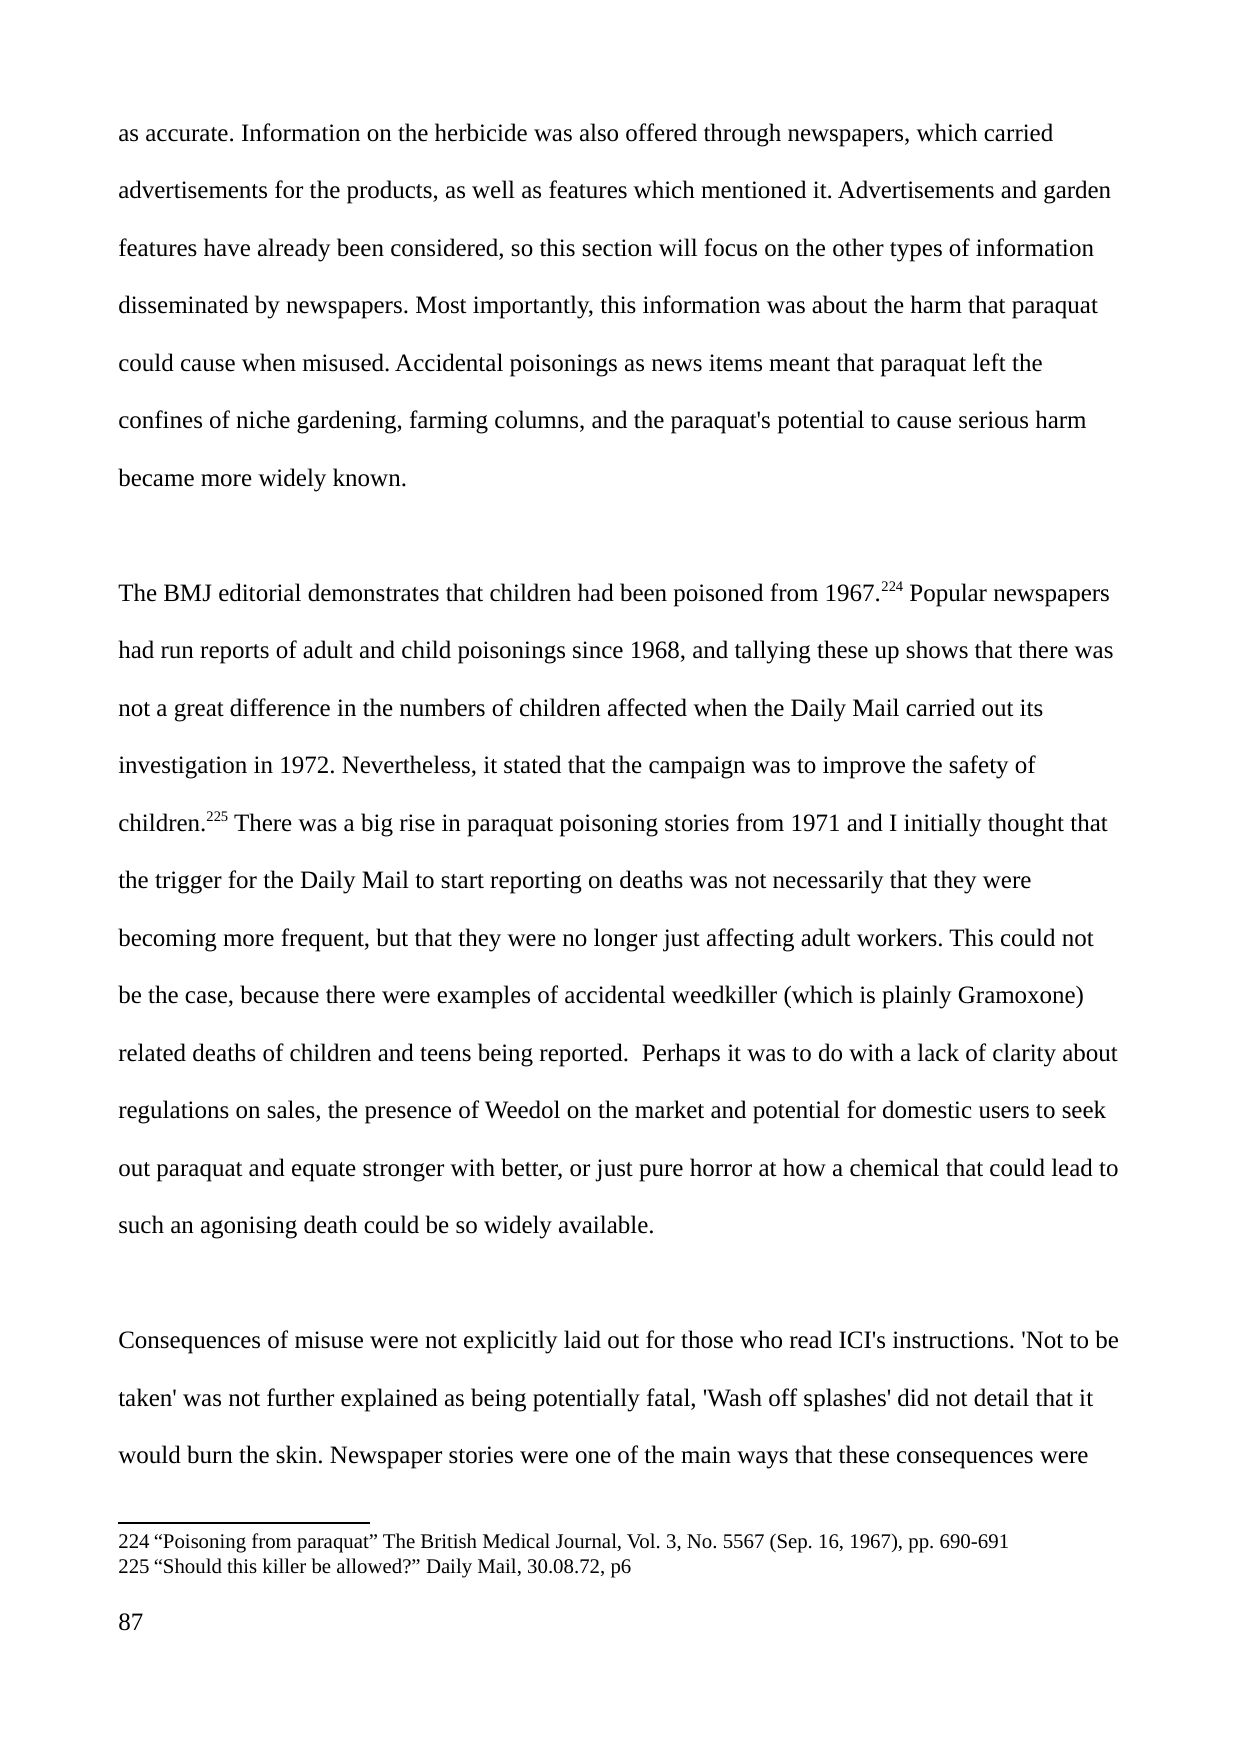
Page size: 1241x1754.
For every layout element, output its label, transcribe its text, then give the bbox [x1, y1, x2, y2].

text The BMJ editorial demonstrates that children had been poisoned from 1967. Popular newspapers had run reports of adult and child poisonings since 1968, and tallying these up shows that there was not a great difference in the numbers of children affected when the Daily Mail carried out its investigation in 1972. Nevertheless, it stated that the campaign was to improve the safety of children. There was a big rise in paraquat poisoning stories from 1971 and I initially thought that the trigger for the Daily Mail to start reporting on deaths was not necessarily that they were becoming more frequent, but that they were no longer just affecting adult workers. This could not be the case, because there were examples of accidental weedkiller (which is plainly Gramoxone) related deaths of children and teens being reported. Perhaps it was to do with a lack of clarity about regulations on sales, the presence of Weedol on the market and potential for domestic users to seek out paraquat and equate stronger with better, or just pure horror at how a chemical that could lead to such an agonising death could be so widely available. [118, 578, 1122, 1239]
text “Poisoning from paraquat” The British Medical Journal, Vol. 3, No. 5567 (Sep. 16, 1967), pp. 690-691 [118, 1529, 1122, 1553]
text as accurate. Information on the herbicide was also offered through newspapers, which carried advertisements for the products, as well as features which mentioned it. Advertisements and garden features have already been considered, so this section will focus on the other types of information disseminated by newspapers. Most importantly, this information was about the harm that paraquat could cause when misused. Accidental poisonings as news items meant that paraquat left the confines of niche gardening, farming columns, and the paraquat's potential to cause serious harm became more widely known. [118, 118, 1122, 492]
text Consequences of misuse were not explicitly laid out for those who read ICI's instructions. 'Not to be taken' was not further explained as being potentially fatal, 'Wash off splashes' did not detail that it would burn the skin. Newspaper stories were one of the main ways that these consequences were [118, 1326, 1122, 1469]
text “Should this killer be allowed?” Daily Mail, 30.08.72, p6 [118, 1553, 1122, 1578]
